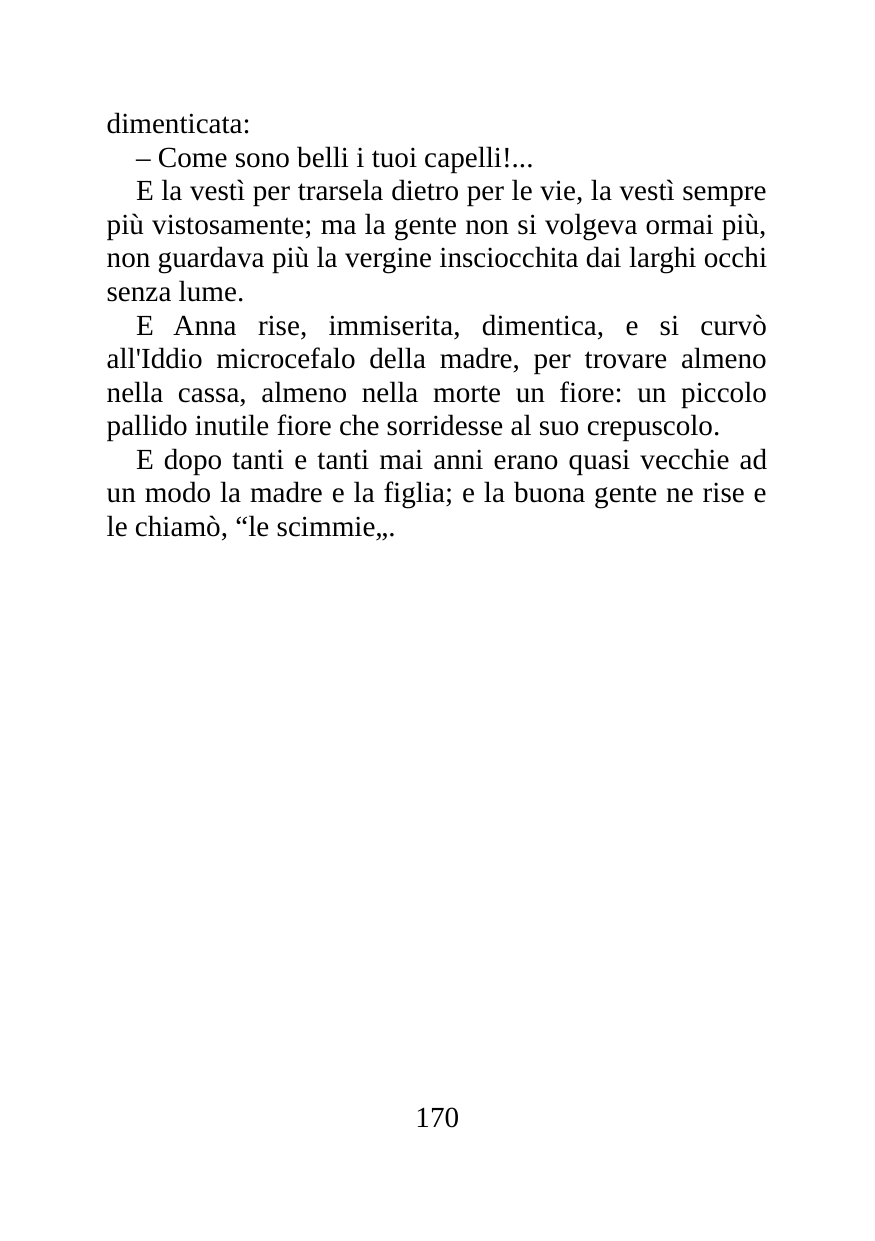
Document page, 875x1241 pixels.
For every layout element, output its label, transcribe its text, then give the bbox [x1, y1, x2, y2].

text E dopo tanti e tanti mai anni erano quasi vecchie ad un modo la madre e la figlia; e la buona gente ne rise e le chiamò, “le scimmie„. [106, 442, 768, 542]
text E la vestì per trarsela dietro per le vie, la vestì sempre più vistosamente; ma la gente non si volgeva ormai più, non guardava più la vergine insciocchita dai larghi occhi senza lume. [106, 173, 768, 308]
text E Anna rise, immiserita, dimentica, e si curvò all'Iddio microcefalo della madre, per trovare almeno nella cassa, almeno nella morte un fiore: un piccolo pallido inutile fiore che sorridesse al suo crepuscolo. [106, 308, 768, 442]
text ‒ Come sono belli i tuoi capelli!... [106, 140, 768, 173]
text dimenticata: [106, 106, 768, 140]
